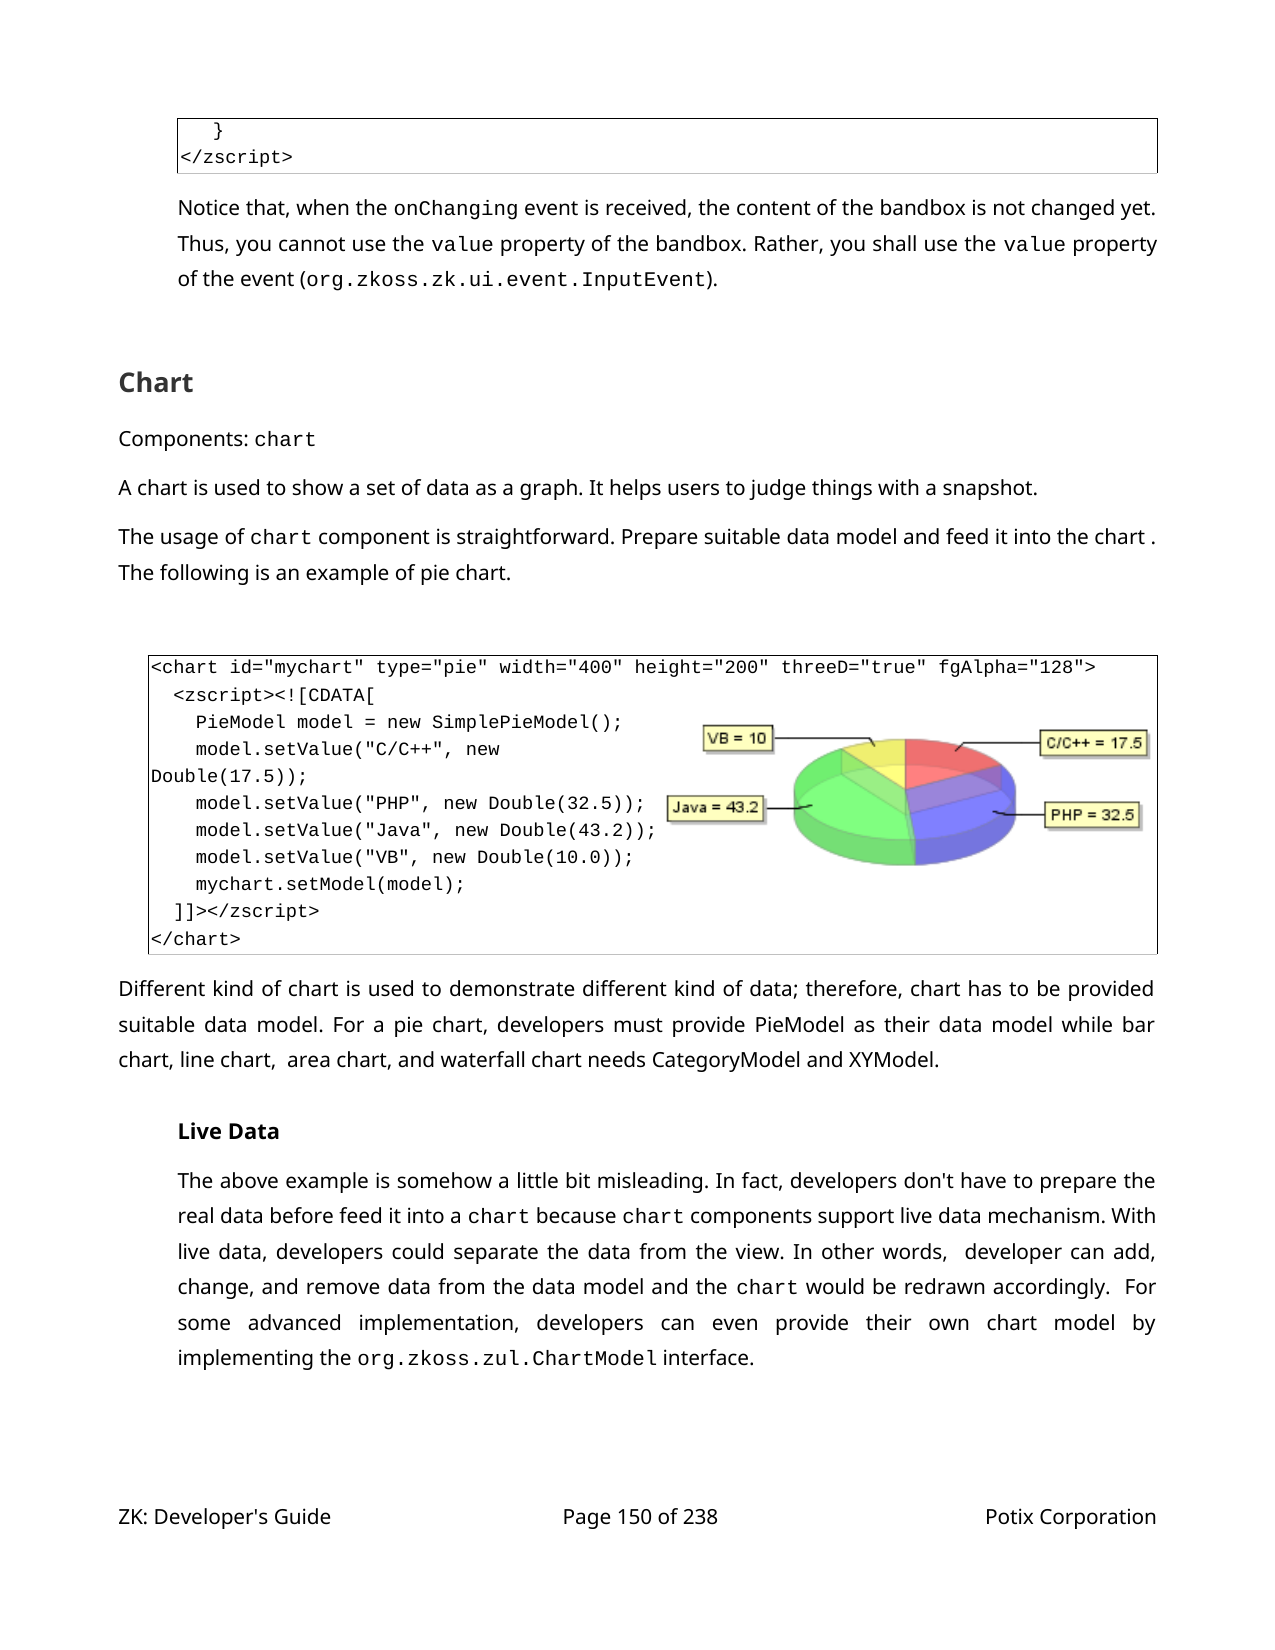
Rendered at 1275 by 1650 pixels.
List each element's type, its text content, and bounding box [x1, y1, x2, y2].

text model.setValue("C/C++", new Double(17.5)); [149, 737, 664, 788]
text Notice that, when the onChanging event is received, the content of the bandbox is not changed yet. Thus, you cannot use the value property of the bandbox. Rather, you shall use the value property of the event (org.zkoss.zk.ui.event.InputEvent). [177, 193, 1157, 293]
text mychart.setModel(model); [149, 872, 1157, 896]
text <chart id="mychart" type="pie" width="400" height="200" threeD="true" fgAlpha="128"> [149, 656, 1157, 679]
text } [178, 119, 1157, 142]
text model.setValue("Java", new Double(43.2)); [149, 818, 664, 842]
text ]]></zscript> [149, 899, 1157, 924]
text </zscript> [178, 145, 1157, 173]
text The above example is somehow a little bit misleading. In fact, developers don't have to prepare the real data before feed it into a chart because chart components support live data mechanism. With live data, developers could separate the data from the view. In other words, developer can add, change, and remove data from the data model and the chart would be redrawn accordingly. For some advanced implementation, developers can even provide their own chart model by implementing the org.zkoss.zul.ChartModel interface. [177, 1166, 1157, 1371]
picture [664, 722, 1151, 869]
subtitle Chart [118, 364, 1157, 400]
text The usage of chart component is straightforward. Prepare suitable data model and feed it into the chart . The following is an example of pie chart. [118, 522, 1157, 586]
text model.setValue("VB", new Double(10.0)); [149, 845, 664, 869]
text A chart is used to show a set of data as a graph. It helps users to judge things with a snapshot. [118, 473, 1157, 501]
text Different kind of chart is used to demonstrate different kind of data; therefore, chart has to be provided suitable data model. For a pie chart, developers must provide PieModel as their data model while bar chart, line chart, area chart, and waterfall chart needs CategoryModel and XYModel. [118, 974, 1157, 1073]
subtitle Live Data [177, 1116, 1157, 1146]
text model.setValue("PHP", new Double(32.5)); [149, 791, 664, 815]
text PieModel model = new SimplePieModel(); [149, 710, 1157, 734]
text </chart> [149, 927, 1157, 954]
text Components: chart [118, 424, 1157, 453]
text <zscript><![CDATA[ [149, 682, 1157, 707]
